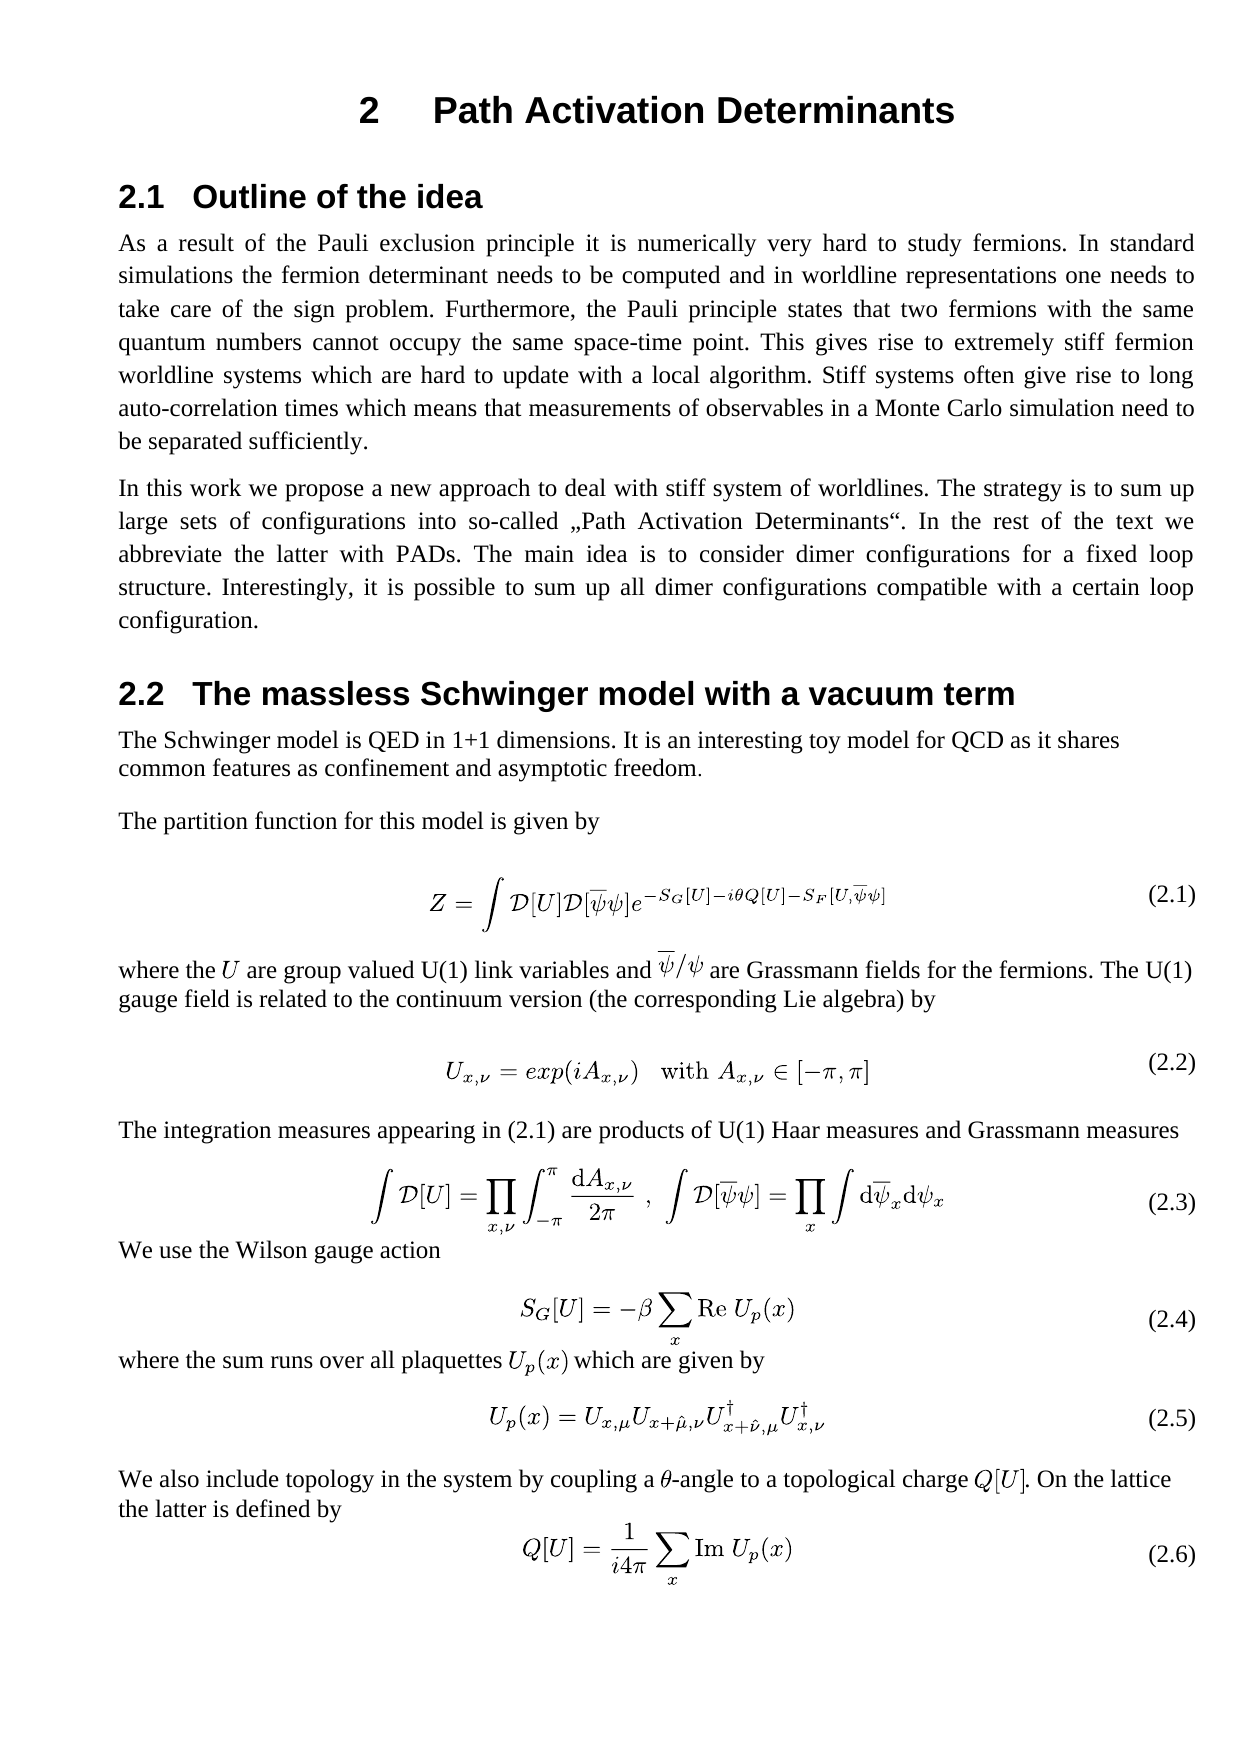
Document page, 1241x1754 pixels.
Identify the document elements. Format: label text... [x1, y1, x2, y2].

text We use the Wilson gauge action [118, 1235, 1196, 1264]
text (2.6) [631, 1522, 1196, 1585]
text where the are group valued U(1) link variables and are Grassmann fields for the fermions. The U(1) gauge field is related to the continuum version (the corresponding Lie algebra) by [118, 951, 1196, 1013]
text where the sum runs over all plaquettes which are given by [118, 1345, 1196, 1376]
text The integration measures appearing in (2.1) are products of U(1) Haar measures and Grassmann measures [118, 1115, 1196, 1143]
text In this work we propose a new approach to deal with stiff system of worldlines. The strategy is to sum up large sets of configurations into so-called „Path Activation Determinants“. In the rest of the text we abbreviate the latter with PADs. The main idea is to consider dimer configurations for a fixed loop structure. Interestingly, it is possible to sum up all dimer configurations compatible with a certain loop configuration. [118, 473, 1196, 634]
text [118, 1400, 729, 1435]
text [118, 1292, 670, 1345]
text (2.4) [679, 1292, 1196, 1345]
text The Schwinger model is QED in 1+1 dimensions. It is an interesting toy model for QCD as it shares common features as confinement and asymptotic freedom. [118, 725, 1196, 782]
text (2.3) [502, 1167, 1196, 1235]
text As a result of the Pauli exclusion principle it is numerically very hard to study fermions. In standard simulations the fermion determinant needs to be computed and in worldline representations one needs to take care of the sign problem. Furthermore, the Pauli principle states that two fermions with the same quantum numbers cannot occupy the same space-time point. This gives rise to extremely stiff fermion worldline systems which are hard to update with a local algorithm. Stiff systems often give rise to long auto-correlation times which means that measurements of observables in a Monte Carlo simulation need to be separated sufficiently. [118, 228, 1196, 454]
text (2.2) [118, 1037, 1196, 1086]
text (2.5) [731, 1400, 1196, 1435]
subtitle Path Activation Determinants [118, 89, 1196, 132]
text [118, 1167, 549, 1235]
text We also include topology in the system by coupling a -angle to a topological charge . On the lattice the latter is defined by [118, 1464, 1196, 1522]
text (2.1) [118, 854, 1196, 932]
text The partition function for this model is given by [118, 806, 1196, 835]
subtitle Outline of the idea [118, 177, 1196, 215]
text [118, 1522, 668, 1585]
subtitle The massless Schwinger model with a vacuum term [118, 674, 1196, 712]
